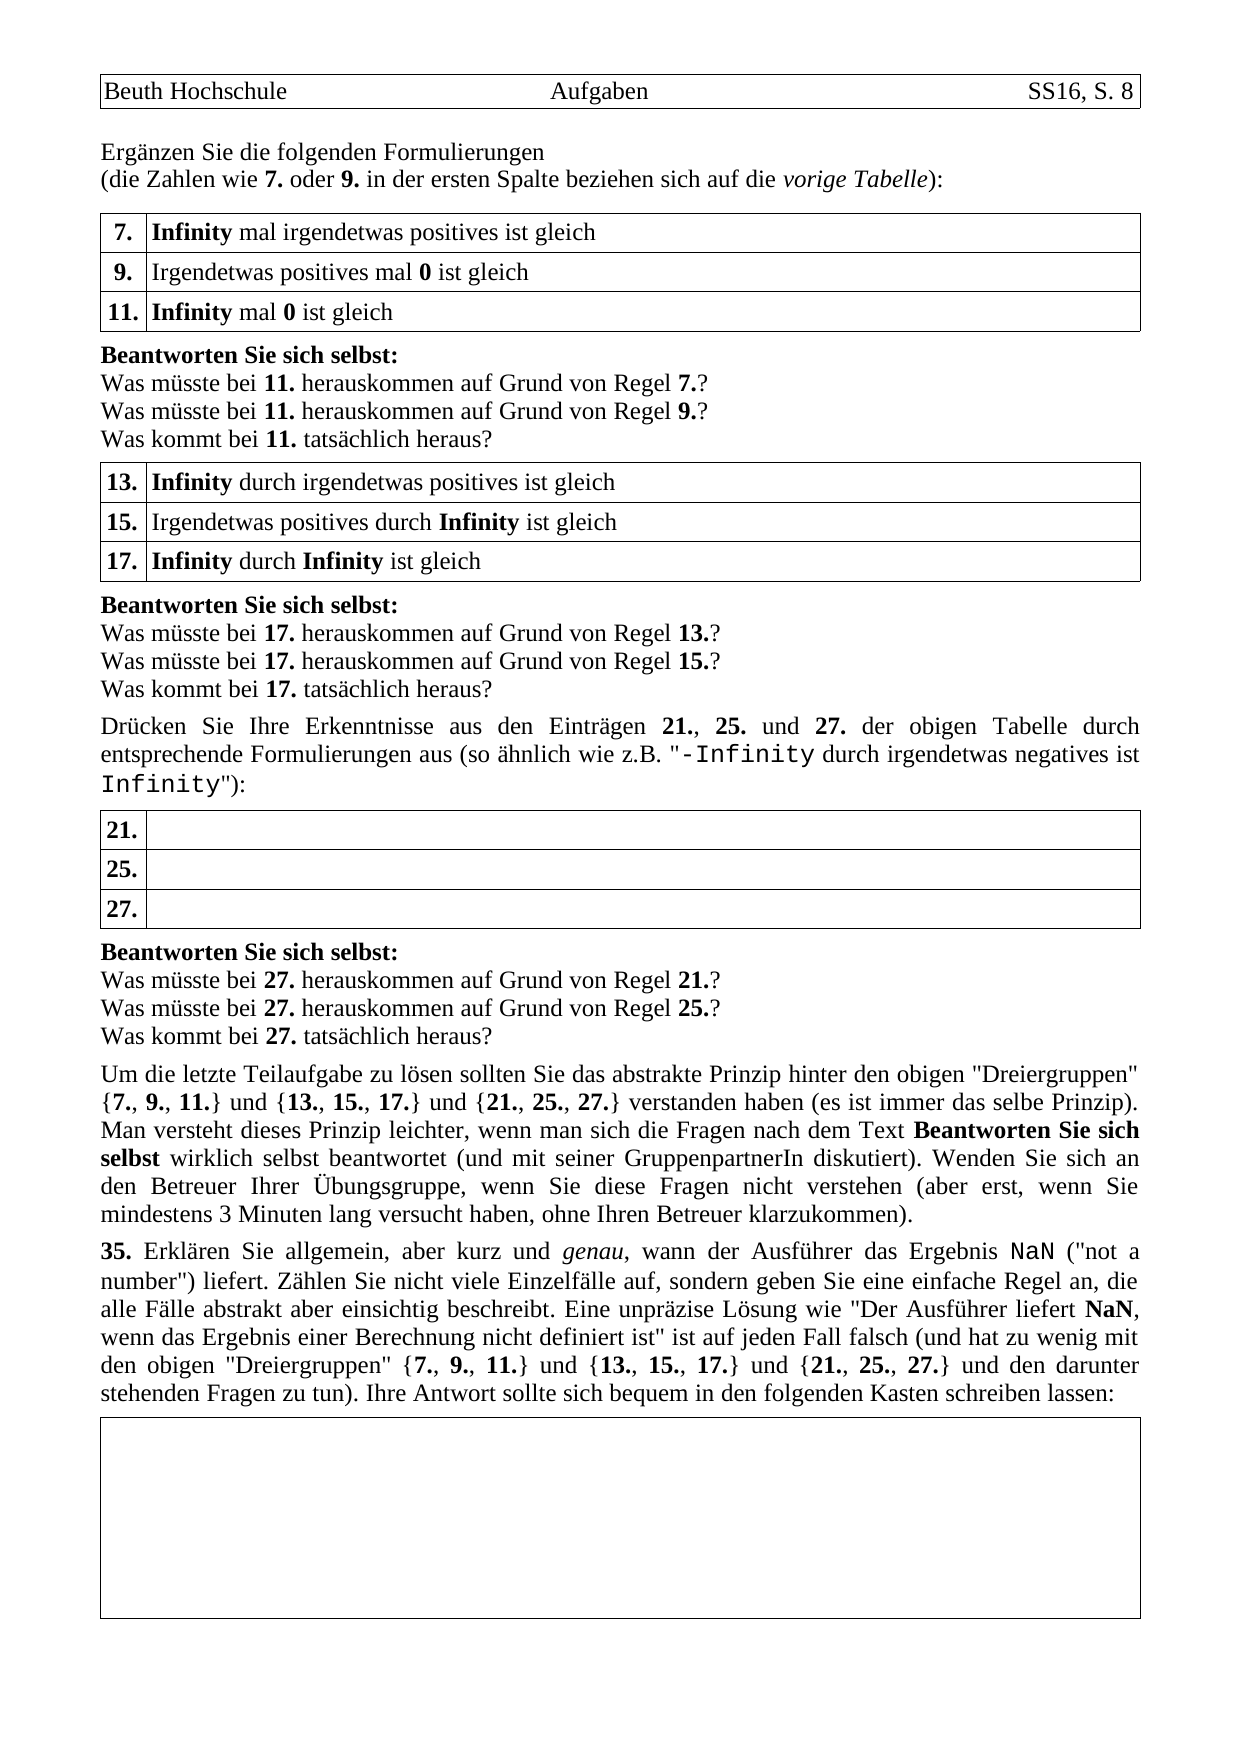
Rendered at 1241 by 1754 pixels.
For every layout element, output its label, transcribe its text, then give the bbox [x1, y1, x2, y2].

table_cell Irgendetwas positives mal 0 ist gleich [147, 253, 1140, 291]
table_cell 11. [101, 292, 146, 331]
table_cell Irgendetwas positives durch Infinity ist gleich [147, 503, 1140, 541]
text Was müsste bei 27. herauskommen auf Grund von Regel 21.? [100, 966, 1140, 994]
text Drücken Sie Ihre Erkenntnisse aus den Einträgen 21., 25. und 27. der obigen Tabelle durch entsprechende Formulierungen aus (so ähnlich wie z.B. "-Infinity durch irgendetwas negatives ist Infinity"): [100, 712, 1140, 800]
table_cell 15. [101, 503, 146, 541]
text Was kommt bei 27. tatsächlich heraus? [100, 1022, 1140, 1050]
table_header 13. [101, 463, 146, 502]
text Was müsste bei 11. herauskommen auf Grund von Regel 7.? [100, 369, 1140, 397]
table_cell Infinity mal 0 ist gleich [147, 292, 1140, 331]
text Beantworten Sie sich selbst: [100, 591, 1140, 619]
table_cell 27. [101, 890, 146, 928]
table_header [101, 1418, 1140, 1618]
table_cell [147, 890, 1140, 928]
text (die Zahlen wie 7. oder 9. in der ersten Spalte beziehen sich auf die vorige Tabelle): [100, 165, 1140, 193]
table_header Infinity mal irgendetwas positives ist gleich [147, 214, 1140, 252]
table_cell 9. [101, 253, 146, 291]
table_header 21. [101, 811, 146, 849]
text Was kommt bei 11. tatsächlich heraus? [100, 425, 1140, 453]
text Was müsste bei 17. herauskommen auf Grund von Regel 13.? [100, 619, 1140, 647]
text Um die letzte Teilaufgabe zu lösen sollten Sie das abstrakte Prinzip hinter den obigen "Dreiergruppen" {7., 9., 11.} und {13., 15., 17.} und {21., 25., 27.} verstanden haben (es ist immer das selbe Prinzip). Man versteht dieses Prinzip leichter, wenn man sich die Fragen nach dem Text Beantworten Sie sich selbst wirklich selbst beantwortet (und mit seiner GruppenpartnerIn diskutiert). Wenden Sie sich an den Betreuer Ihrer Übungsgruppe, wenn Sie diese Fragen nicht verstehen (aber erst, wenn Sie mindestens 3 Minuten lang versucht haben, ohne Ihren Betreuer klarzukommen). [100, 1059, 1140, 1228]
table_cell Infinity durch Infinity ist gleich [147, 542, 1140, 581]
table_header Infinity durch irgendetwas positives ist gleich [147, 463, 1140, 502]
text Ergänzen Sie die folgenden Formulierungen [100, 137, 1140, 165]
table_cell 25. [101, 850, 146, 889]
text Was müsste bei 11. herauskommen auf Grund von Regel 9.? [100, 397, 1140, 425]
text Was müsste bei 17. herauskommen auf Grund von Regel 15.? [100, 647, 1140, 675]
text Beantworten Sie sich selbst: [100, 938, 1140, 966]
text Was müsste bei 27. herauskommen auf Grund von Regel 25.? [100, 994, 1140, 1022]
text 35. Erklären Sie allgemein, aber kurz und genau, wann der Ausführer das Ergebnis NaN ("not a number") liefert. Zählen Sie nicht viele Einzelfälle auf, sondern geben Sie eine einfache Regel an, die alle Fälle abstrakt aber einsichtig beschreibt. Eine unpräzise Lösung wie "Der Ausführer liefert NaN, wenn das Ergebnis einer Berechnung nicht definiert ist" ist auf jeden Fall falsch (und hat zu wenig mit den obigen "Dreiergruppen" {7., 9., 11.} und {13., 15., 17.} und {21., 25., 27.} und den darunter stehenden Fragen zu tun). Ihre Antwort sollte sich bequem in den folgenden Kasten schreiben lassen: [100, 1237, 1140, 1407]
text Beantworten Sie sich selbst: [100, 341, 1140, 369]
table_cell 17. [101, 542, 146, 581]
table_header [147, 811, 1140, 849]
table_header 7. [101, 214, 146, 252]
text Was kommt bei 17. tatsächlich heraus? [100, 675, 1140, 703]
table_cell [147, 850, 1140, 889]
